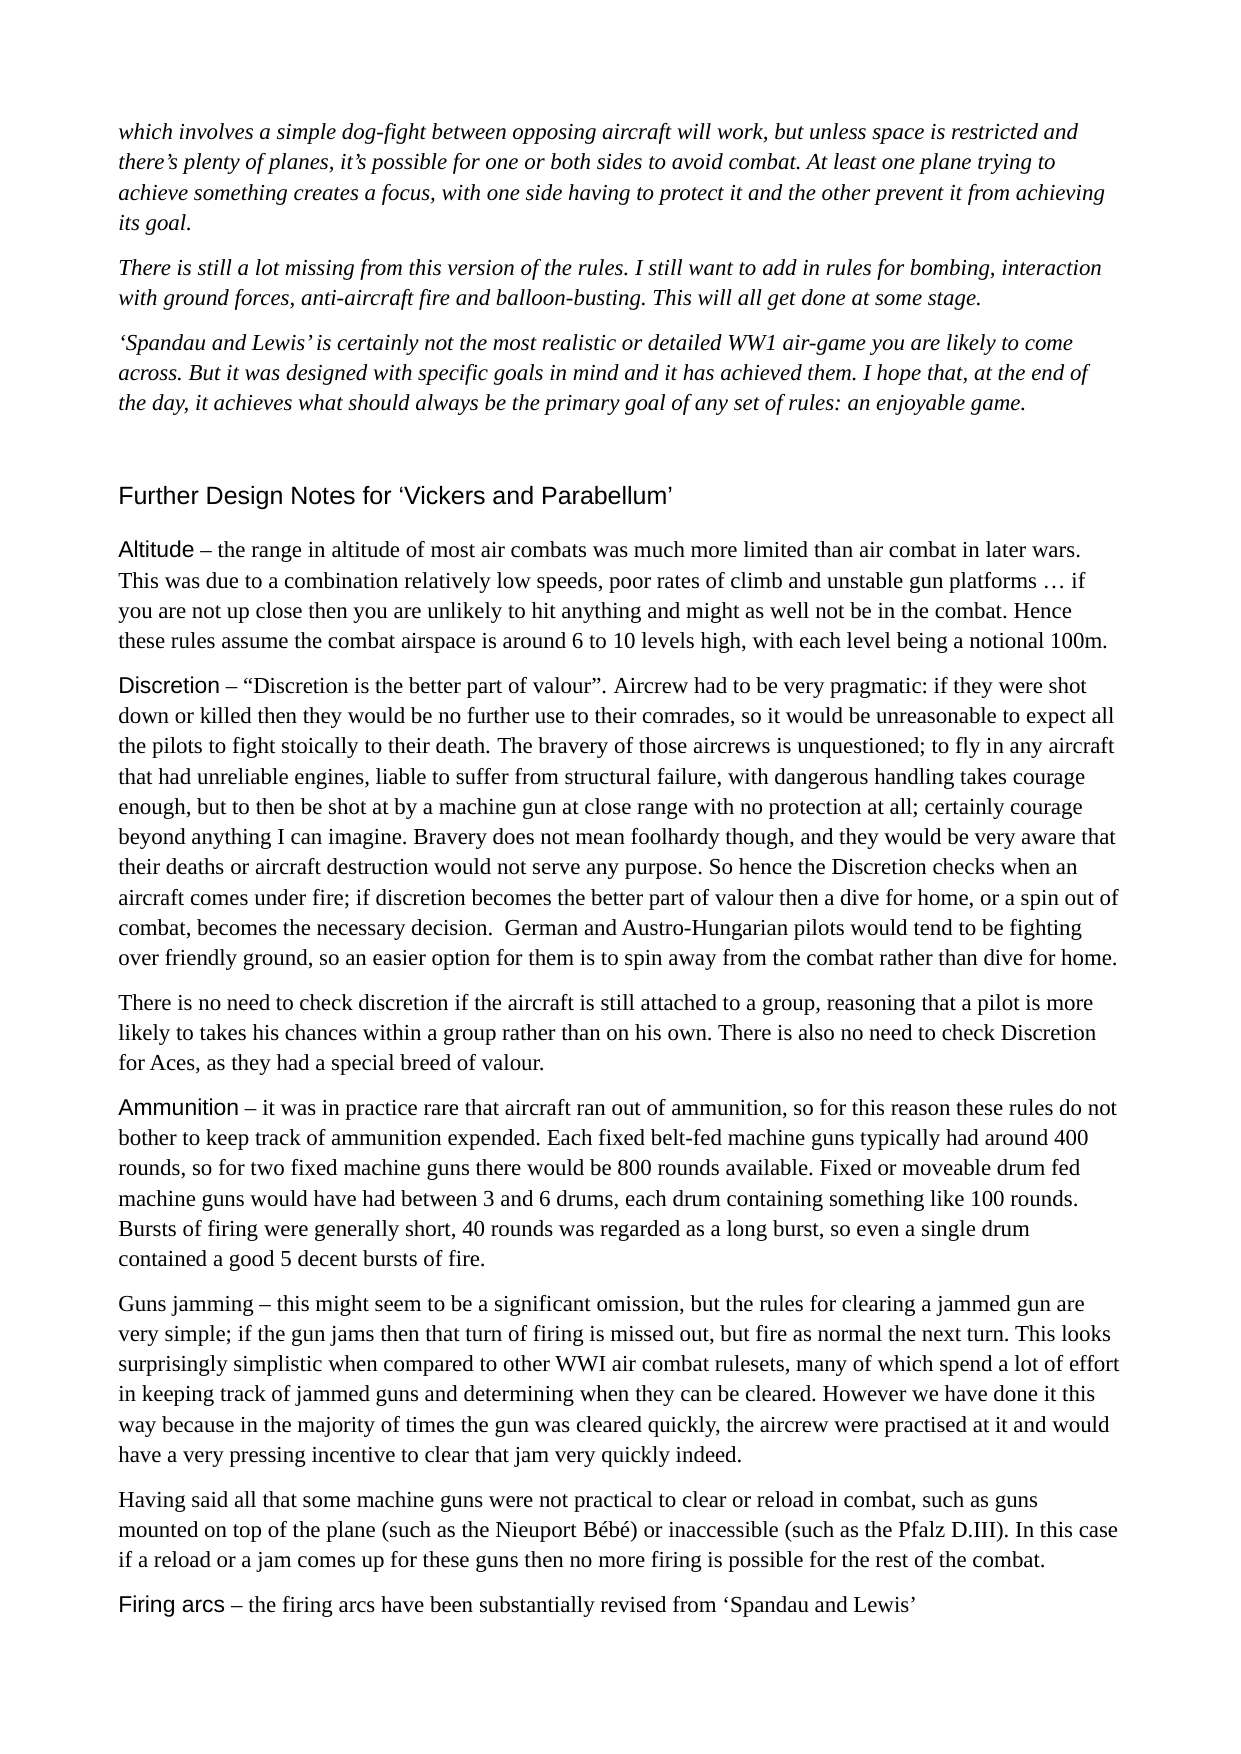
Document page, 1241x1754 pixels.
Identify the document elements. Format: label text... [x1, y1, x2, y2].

text Guns jamming – this might seem to be a significant omission, but the rules for clearing a jammed gun are very simple; if the gun jams then that turn of firing is missed out, but fire as normal the next turn. This looks surprisingly simplistic when compared to other WWI air combat rulesets, many of which spend a lot of effort in keeping track of jammed guns and determining when they can be cleared. However we have done it this way because in the majority of times the gun was cleared quickly, the aircrew were practised at it and would have a very pressing incentive to clear that jam very quickly indeed. [118, 1290, 1122, 1467]
text Having said all that some machine guns were not practical to clear or reload in combat, such as guns mounted on top of the plane (such as the Nieuport Bébé) or inaccessible (such as the Pfalz D.III). In this case if a reload or a jam comes up for these guns then no more firing is possible for the rest of the combat. [118, 1486, 1122, 1572]
text Ammunition – it was in practice rare that aircraft ran out of ammunition, so for this reason these rules do not bother to keep track of ammunition expended. Each fixed belt-fed machine guns typically had around 400 rounds, so for two fixed machine guns there would be 800 rounds available. Fixed or moveable drum fed machine guns would have had between 3 and 6 drums, each drum containing something like 100 rounds. Bursts of firing were generally short, 40 rounds was regarded as a long burst, so even a single drum contained a good 5 decent bursts of fire. [118, 1094, 1122, 1271]
text ‘Spandau and Lewis’ is certainly not the most realistic or detailed WW1 air-game you are likely to come across. But it was designed with specific goals in mind and it has achieved them. I hope that, at the end of the day, it achieves what should always be the primary goal of any set of rules: an enjoyable game. [118, 328, 1122, 415]
text Altitude – the range in altitude of most air combats was much more limited than air combat in later wars. This was due to a combination relatively low speeds, poor rates of climb and unstable gun platforms … if you are not up close then you are unlikely to hit anything and might as well not be in the combat. Hence these rules assume the combat airspace is around 6 to 10 levels high, with each level being a notional 100m. [118, 536, 1122, 653]
text Firing arcs – the firing arcs have been substantially revised from ‘Spandau and Lewis’ [118, 1591, 1122, 1617]
text There is no need to check discretion if the aircraft is still attached to a group, reasoning that a pilot is more likely to takes his chances within a group rather than on his own. There is also no need to check Discretion for Aces, as they had a special breed of valour. [118, 989, 1122, 1076]
text Further Design Notes for ‘Vickers and Parabellum’ [118, 481, 1122, 510]
text There is still a lot missing from this version of the rules. I still want to add in rules for bombing, interaction with ground forces, anti-aircraft fire and balloon-busting. This will all get done at some stage. [118, 253, 1122, 310]
text which involves a simple dog-fight between opposing aircraft will work, but unless space is restricted and there’s plenty of planes, it’s possible for one or both sides to avoid combat. At least one plane trying to achieve something creates a focus, with one side having to protect it and the other prevent it from achieving its goal. [118, 118, 1122, 235]
text Discretion – “Discretion is the better part of valour”. Aircrew had to be very pragmatic: if they were shot down or killed then they would be no further use to their comrades, so it would be unreasonable to expect all the pilots to fight stoically to their death. The bravery of those aircrews is unquestioned; to fly in any aircraft that had unreliable engines, liable to suffer from structural failure, with dangerous handling takes courage enough, but to then be shot at by a machine gun at close range with no protection at all; certainly courage beyond anything I can imagine. Bravery does not mean foolhardy though, and they would be very aware that their deaths or aircraft destruction would not serve any purpose. So hence the Discretion checks when an aircraft comes under fire; if discretion becomes the better part of valour then a dive for home, or a spin out of combat, becomes the necessary decision. German and Austro-Hungarian pilots would tend to be fighting over friendly ground, so an easier option for them is to spin away from the combat rather than dive for home. [118, 672, 1122, 970]
